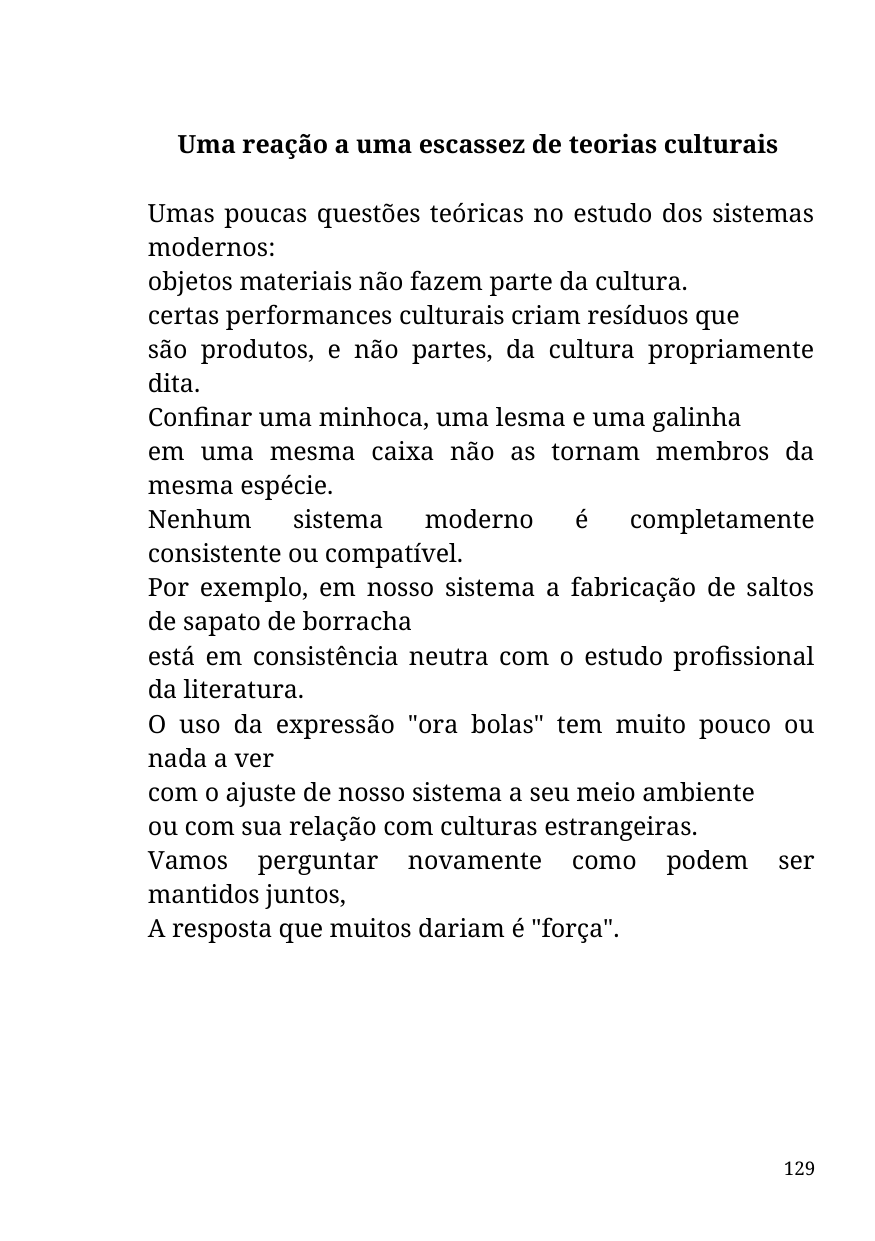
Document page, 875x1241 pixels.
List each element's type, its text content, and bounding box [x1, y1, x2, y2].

text O uso da expressão "ora bolas" tem muito pouco ou nada a ver [148, 706, 815, 774]
text com o ajuste de nosso sistema a seu meio ambiente [148, 774, 815, 808]
text são produtos, e não partes, da cultura propriamente dita. [148, 332, 815, 400]
text Por exemplo, em nosso sistema a fabricação de saltos de sapato de borracha [148, 570, 815, 638]
text Vamos perguntar novamente como podem ser mantidos juntos, [148, 842, 815, 911]
text A resposta que muitos dariam é "força". [148, 911, 815, 945]
text certas performances culturais criam resíduos que [148, 297, 815, 332]
text em uma mesma caixa não as tornam membros da mesma espécie. [148, 434, 815, 502]
text está em consistência neutra com o estudo profissional da literatura. [148, 638, 815, 706]
text ou com sua relação com culturas estrangeiras. [148, 808, 815, 842]
text Confinar uma minhoca, uma lesma e uma galinha [148, 400, 815, 434]
text objetos materiais não fazem parte da cultura. [148, 263, 815, 297]
text Uma reação a uma escassez de teorias culturais [148, 127, 815, 161]
text Umas poucas questões teóricas no estudo dos sistemas modernos: [148, 195, 815, 263]
text Nenhum sistema moderno é completamente consistente ou compatível. [148, 502, 815, 570]
